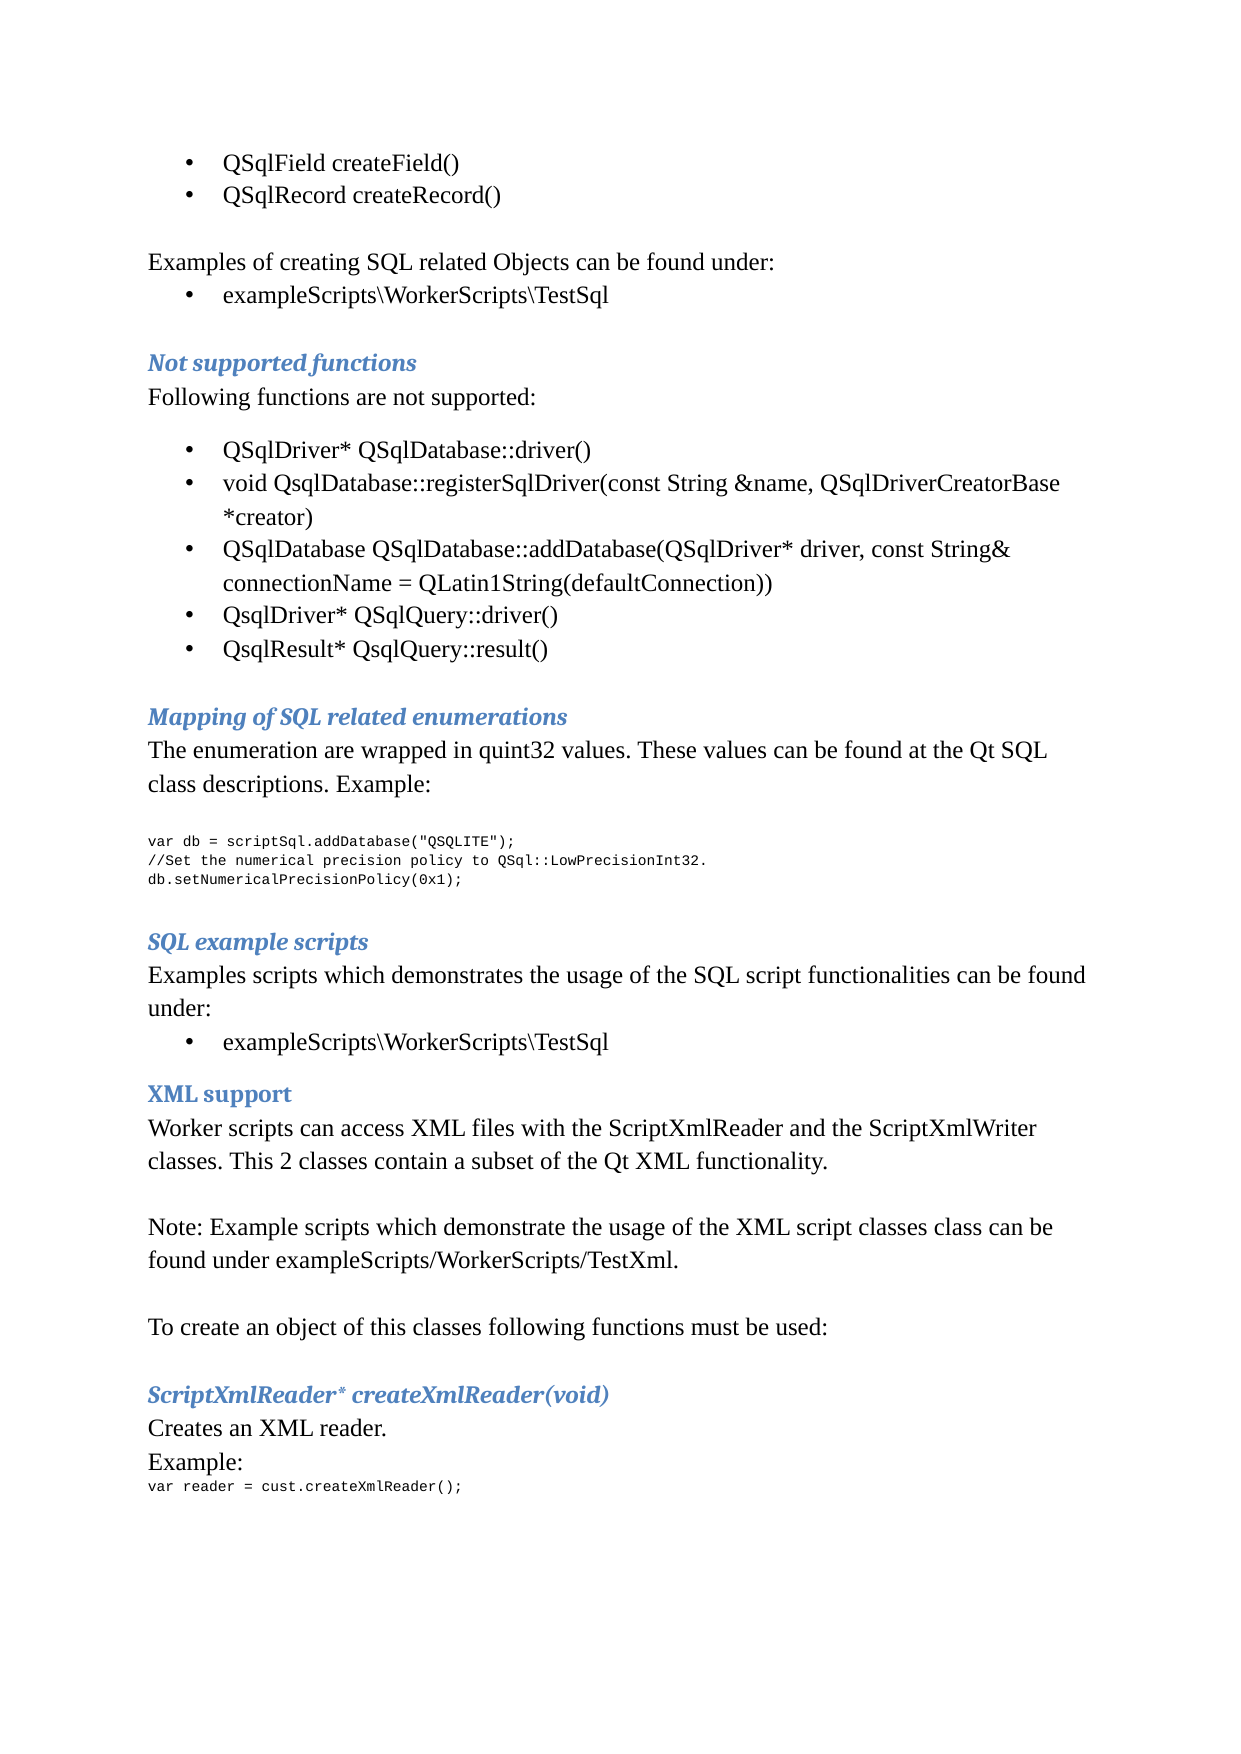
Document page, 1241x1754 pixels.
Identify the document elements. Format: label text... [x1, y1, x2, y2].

subtitle Not supported functions [148, 349, 1093, 377]
text Following functions are not supported: [148, 382, 1093, 410]
text The enumeration are wrapped in quint32 values. These values can be found at the Qt SQL class descriptions. Example: [148, 736, 1093, 797]
list void QsqlDatabase::registerSqlDriver(const String &name, QSqlDriverCreatorBase *creator) [185, 468, 1093, 530]
text //Set the numerical precision policy to QSql::LowPrecisionInt32. [148, 854, 1093, 870]
list exampleScripts\WorkerScripts\TestSql [185, 280, 1093, 308]
text Worker scripts can access XML files with the ScriptXmlReader and the ScriptXmlWriter classes. This 2 classes contain a subset of the Qt XML functionality. [148, 1113, 1093, 1175]
text Creates an XML reader. [148, 1413, 1093, 1442]
list QSqlDriver* QSqlDatabase::driver() [185, 436, 1093, 464]
text To create an object of this classes following functions must be used: [148, 1312, 1093, 1340]
subtitle SQL example scripts [148, 927, 1093, 956]
list QSqlDatabase QSqlDatabase::addDatabase(QSqlDriver* driver, const String& connectionName = QLatin1String(defaultConnection)) [185, 534, 1093, 596]
text var reader = cust.createXmlReader(); [148, 1479, 1093, 1496]
text var db = scriptSql.addDatabase("QSQLITE"); [148, 835, 1093, 851]
list QsqlResult* QsqlQuery::result() [185, 634, 1093, 662]
subtitle XML support [148, 1080, 1093, 1109]
list QSqlRecord createRecord() [185, 181, 1093, 209]
text Examples scripts which demonstrates the usage of the SQL script functionalities can be found under: [148, 961, 1093, 1022]
list QSqlField createField() [185, 148, 1093, 176]
text Examples of creating SQL related Objects can be found under: [148, 247, 1093, 275]
subtitle Mapping of SQL related enumerations [148, 703, 1093, 731]
text db.setNumericalPrecisionPolicy(0x1); [148, 873, 1093, 889]
subtitle ScriptXmlReader* createXmlReader(void) [148, 1381, 1093, 1409]
list QsqlDriver* QSqlQuery::driver() [185, 601, 1093, 629]
text Example: [148, 1447, 1093, 1475]
list exampleScripts\WorkerScripts\TestSql [185, 1027, 1093, 1055]
text Note: Example scripts which demonstrate the usage of the XML script classes class can be found under exampleScripts/WorkerScripts/TestXml. [148, 1212, 1093, 1274]
